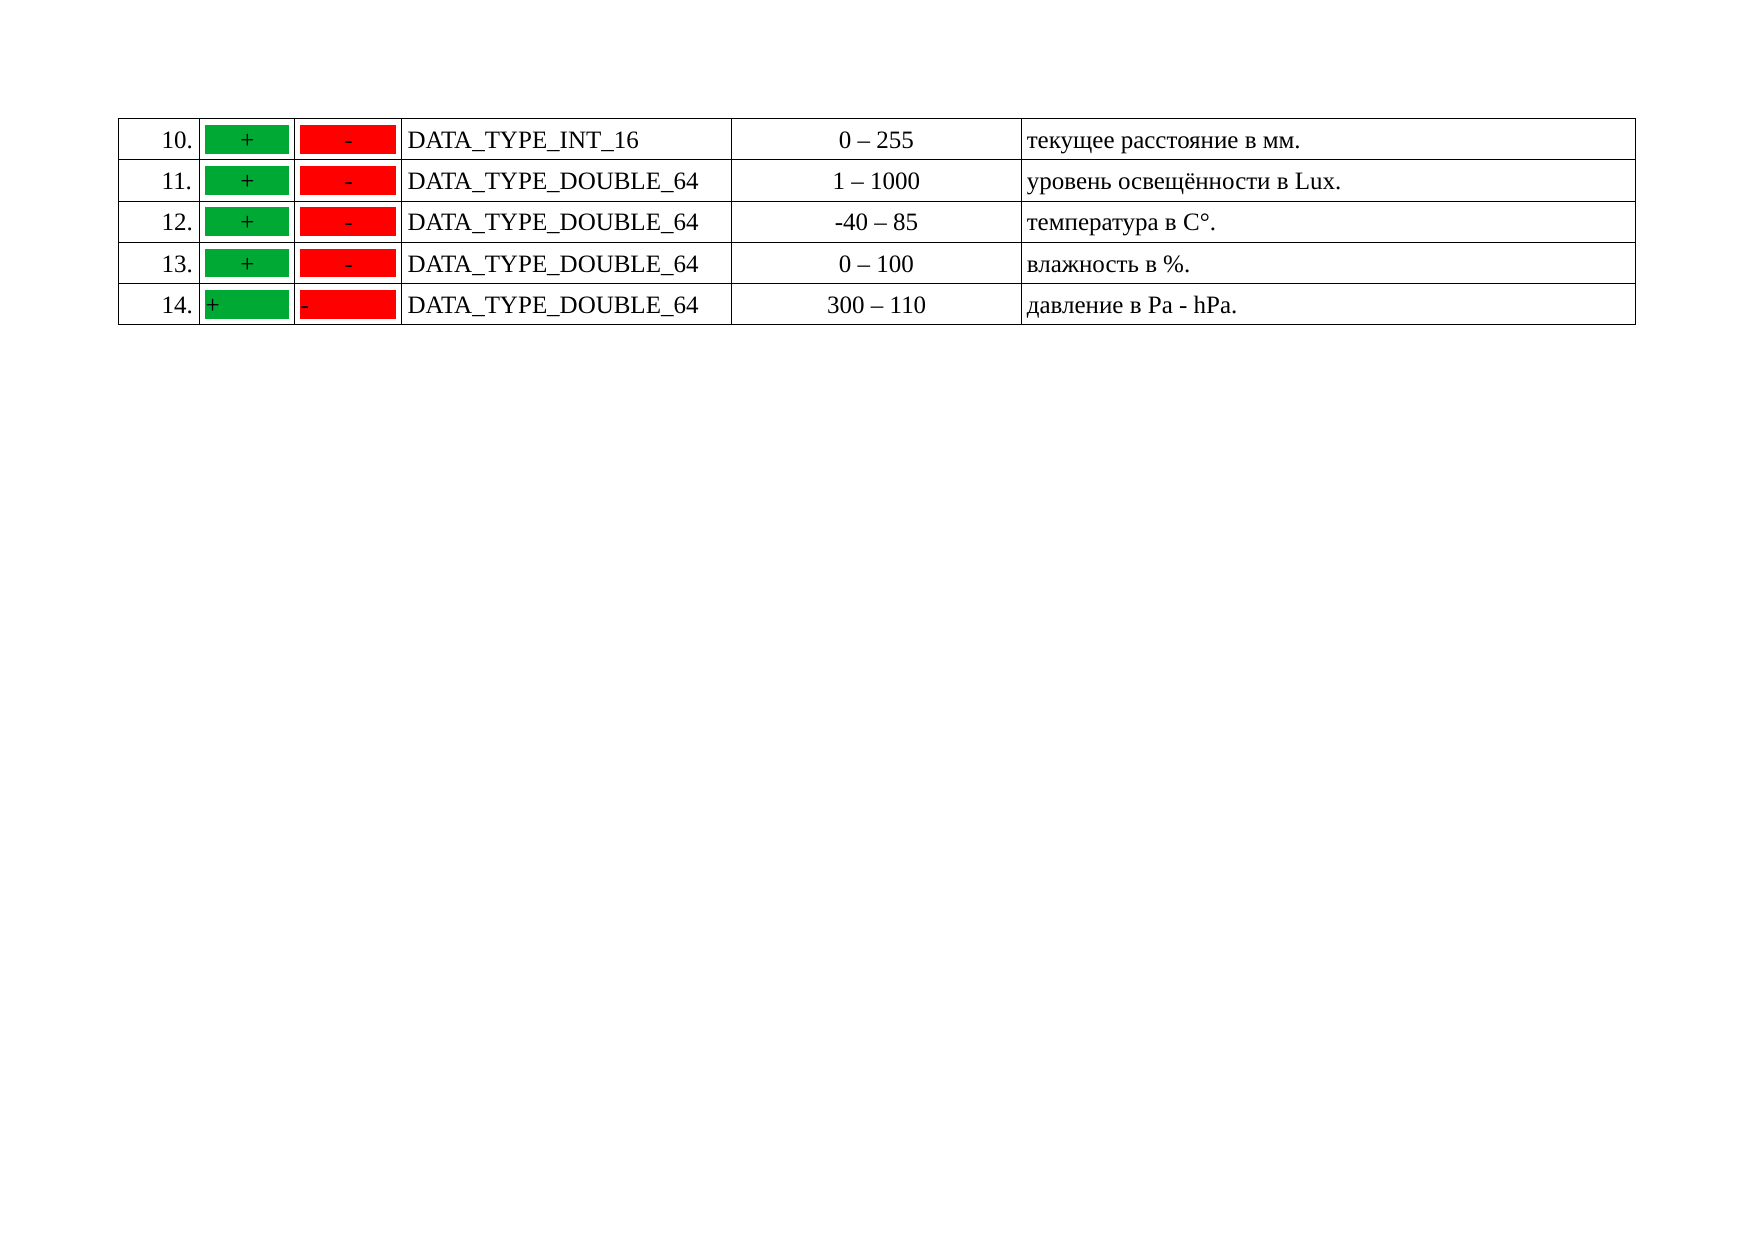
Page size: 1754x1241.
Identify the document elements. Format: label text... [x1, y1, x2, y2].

table_cell [119, 119, 199, 159]
table_cell -40 – 85 [732, 202, 1021, 242]
table_cell 300 – 110 [732, 284, 1021, 324]
table_cell уровень освещённости в Lux. [1022, 160, 1635, 201]
table_cell + [200, 119, 294, 159]
table_cell DATA_TYPE_INT_16 [402, 119, 731, 159]
table_cell температура в C°. [1022, 202, 1635, 242]
table_cell + [200, 160, 294, 201]
table_cell DATA_TYPE_DOUBLE_64 [402, 243, 731, 283]
table_cell - [295, 243, 401, 283]
table_cell - [295, 284, 401, 324]
table_cell 1 – 1000 [732, 160, 1021, 201]
table_cell + [200, 284, 294, 324]
table_cell [119, 202, 199, 242]
table_cell [119, 160, 199, 201]
table_cell + [200, 243, 294, 283]
table_cell - [295, 160, 401, 201]
table_cell - [295, 202, 401, 242]
table_cell DATA_TYPE_DOUBLE_64 [402, 160, 731, 201]
table_cell DATA_TYPE_DOUBLE_64 [402, 284, 731, 324]
table_cell - [295, 119, 401, 159]
table_cell [119, 243, 199, 283]
table_cell DATA_TYPE_DOUBLE_64 [402, 202, 731, 242]
table_cell 0 – 255 [732, 119, 1021, 159]
table_cell текущее расстояние в мм. [1022, 119, 1635, 159]
table_cell [119, 284, 199, 324]
table_cell + [200, 202, 294, 242]
table_cell 0 – 100 [732, 243, 1021, 283]
table_cell влажность в %. [1022, 243, 1635, 283]
table_cell давление в Pa - hPa. [1022, 284, 1635, 324]
